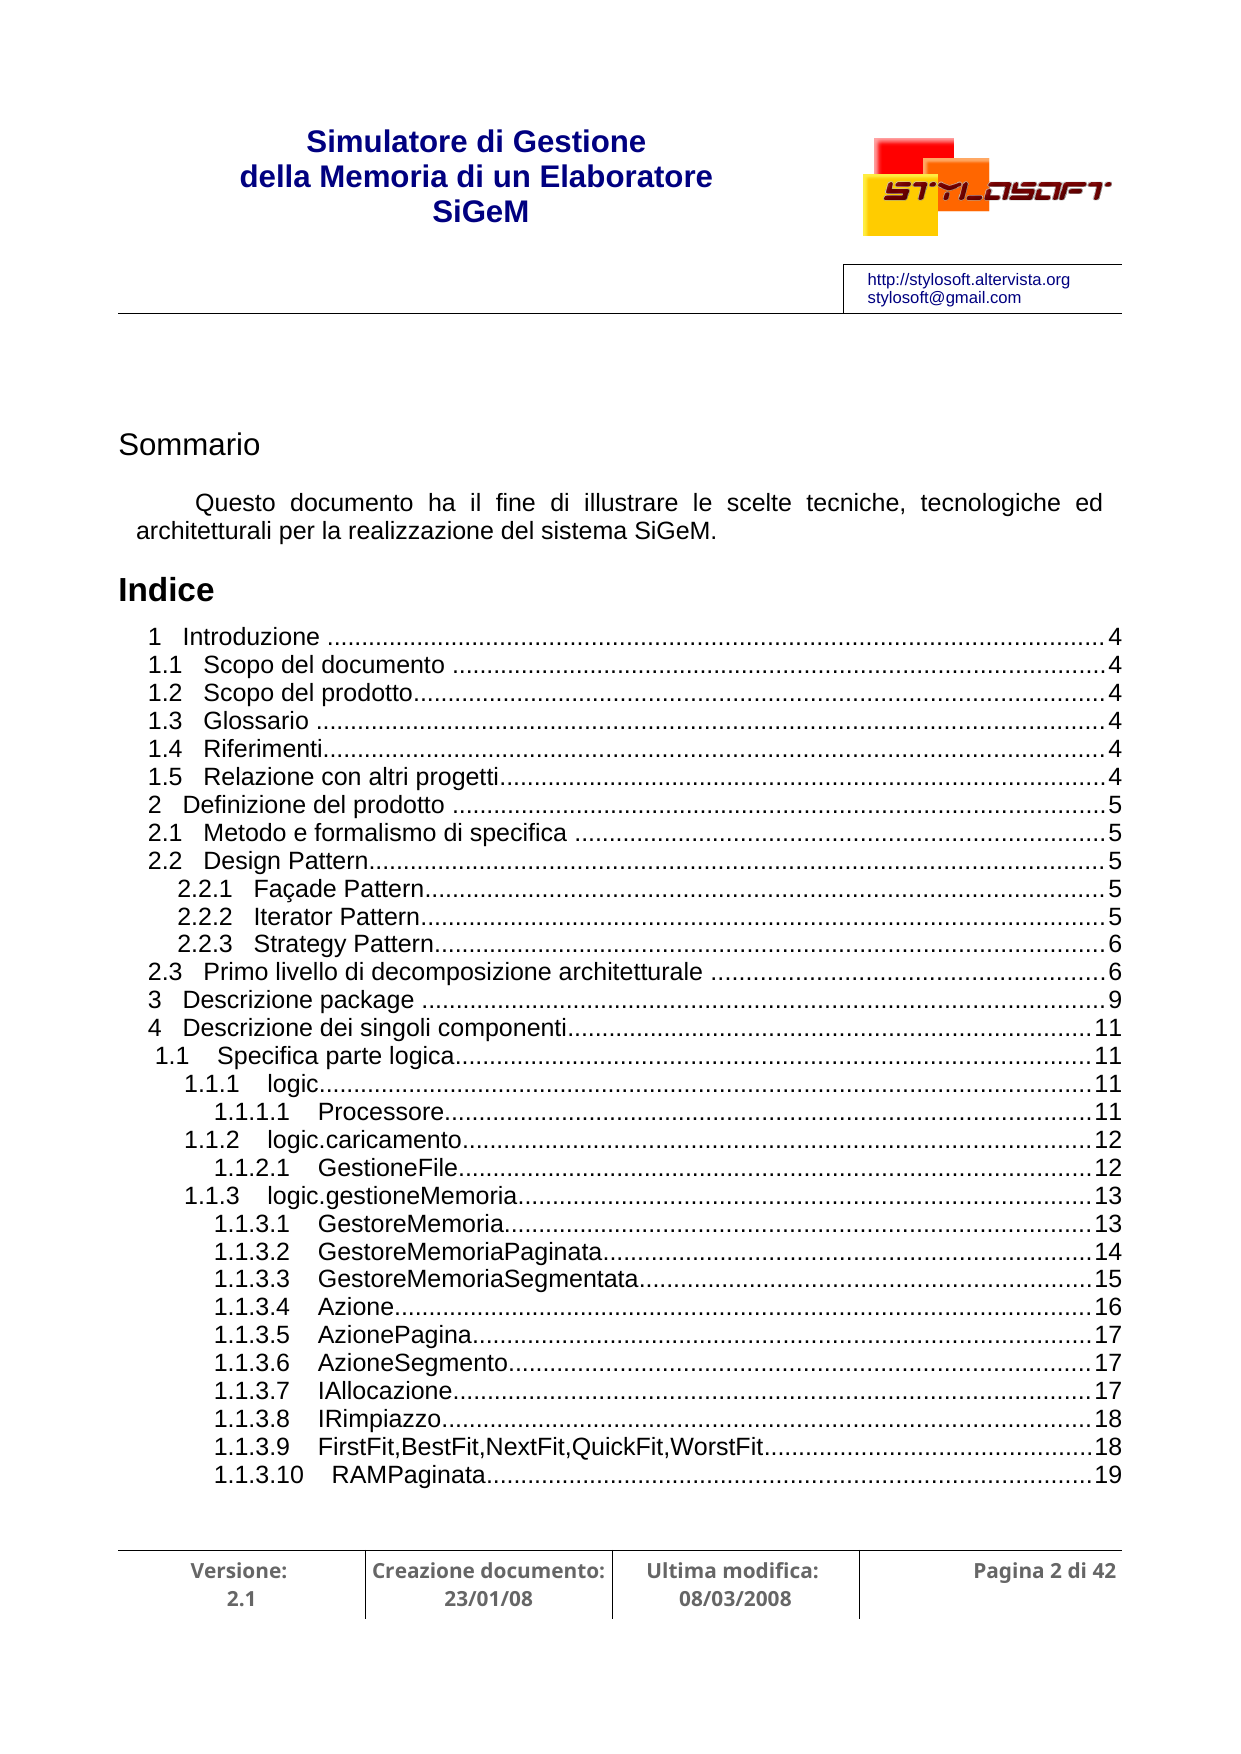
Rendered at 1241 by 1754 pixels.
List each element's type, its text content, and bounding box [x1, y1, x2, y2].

text 2.2.1 Façade Pattern 5 [177, 874, 1122, 902]
text 1.1.2.1 GestioneFile 12 [207, 1153, 1122, 1181]
subtitle Sommario [118, 427, 1122, 462]
text 2.1 Metodo e formalismo di specifica 5 [148, 818, 1122, 846]
text 1.1.3.6 AzioneSegmento 17 [207, 1349, 1122, 1377]
text 1.1.3.1 GestoreMemoria 13 [207, 1209, 1122, 1237]
text 1.1.3.3 GestoreMemoriaSegmentata 15 [207, 1265, 1122, 1293]
subtitle Indice [118, 571, 1122, 608]
text 2.3 Primo livello di decomposizione architetturale 6 [148, 958, 1122, 986]
text 2.2.3 Strategy Pattern 6 [177, 930, 1122, 958]
text 2.2 Design Pattern 5 [148, 846, 1122, 874]
picture [848, 123, 1117, 247]
text 1.1.3.9 FirstFit,BestFit,NextFit,QuickFit,WorstFit 18 [207, 1433, 1122, 1461]
text 1 Introduzione 4 [148, 623, 1122, 651]
text 1.1 Scopo del documento 4 [148, 651, 1122, 679]
text 1.1.3 logic.gestioneMemoria 13 [177, 1181, 1122, 1209]
text 1.1.3.4 Azione 16 [207, 1293, 1122, 1321]
text 1.1.3.8 IRimpiazzo 18 [207, 1405, 1122, 1433]
text 1.1.1.1 Processore 11 [207, 1098, 1122, 1126]
text 1.2 Scopo del prodotto 4 [148, 679, 1122, 707]
text Questo documento ha il fine di illustrare le scelte tecniche, tecnologiche ed architetturali per la realizzazione del sistema SiGeM. [136, 489, 1104, 544]
text 1.1.3.7 IAllocazione 17 [207, 1377, 1122, 1405]
text 1.1.2 logic.caricamento 12 [177, 1126, 1122, 1153]
text 2.2.2 Iterator Pattern 5 [177, 902, 1122, 930]
text 1.1 Specifica parte logica 11 [148, 1042, 1122, 1070]
text 1.1.3.10 RAMPaginata 19 [207, 1461, 1122, 1488]
text 1.1.1 logic 11 [177, 1070, 1122, 1098]
text 1.3 Glossario 4 [148, 707, 1122, 735]
text 2 Definizione del prodotto 5 [148, 791, 1122, 818]
text 3 Descrizione package 9 [148, 986, 1122, 1014]
text 1.4 Riferimenti 4 [148, 735, 1122, 763]
text 4 Descrizione dei singoli componenti 11 [148, 1014, 1122, 1042]
text 1.5 Relazione con altri progetti 4 [148, 763, 1122, 791]
text 1.1.3.2 GestoreMemoriaPaginata 14 [207, 1237, 1122, 1265]
text 1.1.3.5 AzionePagina 17 [207, 1321, 1122, 1349]
